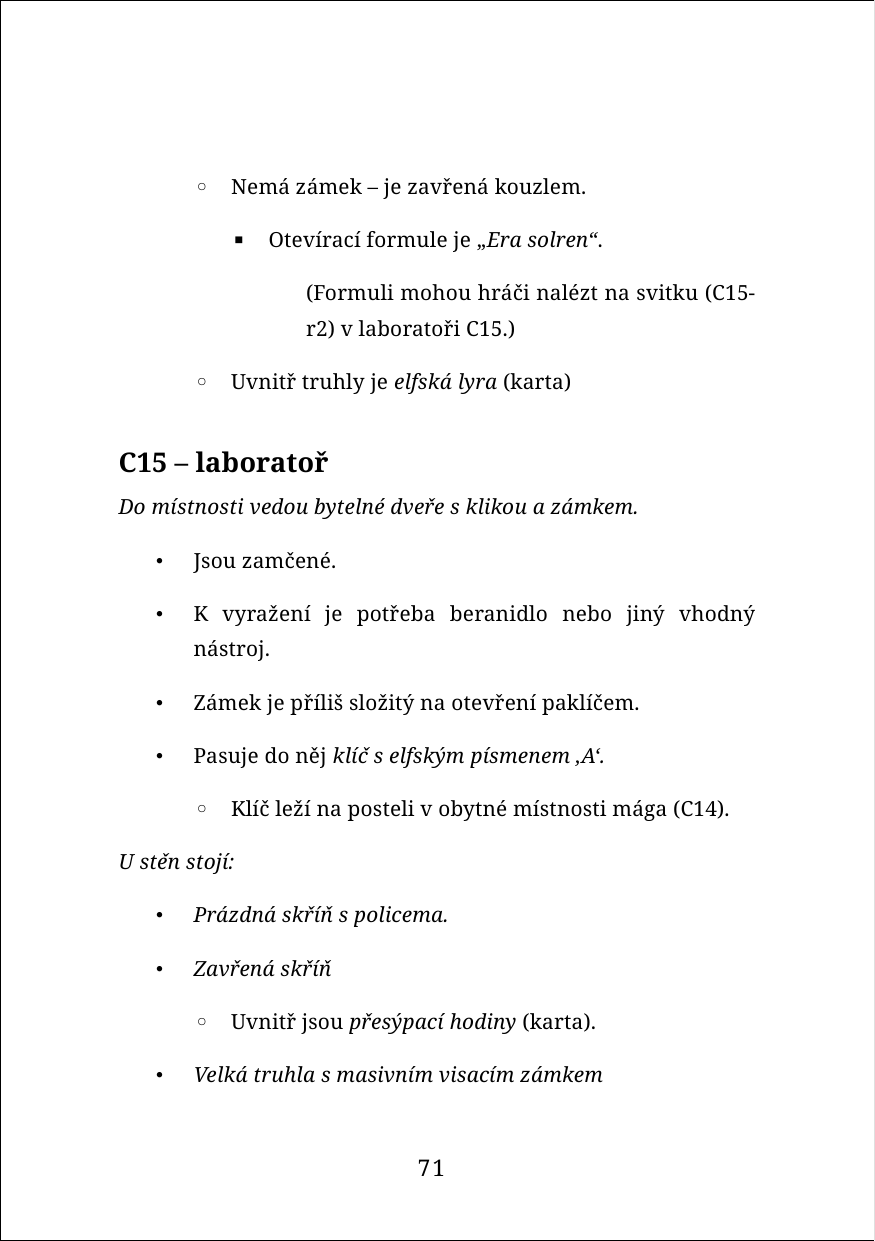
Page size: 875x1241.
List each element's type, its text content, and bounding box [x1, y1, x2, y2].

list (Formuli mohou hráči nalézt na svitku (C15-r2) v laboratoři C15.) [268, 278, 756, 342]
text U stěn stojí: [118, 847, 756, 876]
list Nemá zámek – je zavřená kouzlem. [193, 172, 756, 200]
list Klíč leží na posteli v obytné místnosti mága (C14). [193, 794, 756, 823]
list Pasuje do něj klíč s elfským písmenem ‚A‘. [156, 741, 756, 769]
list Uvnitř truhly je elfská lyra (karta) [193, 367, 756, 395]
list Prázdná skříň s policema. [156, 901, 756, 929]
list Zámek je příliš složitý na otevření paklíčem. [156, 688, 756, 716]
list Zavřená skříň [156, 954, 756, 982]
list Uvnitř jsou přesýpací hodiny (karta). [193, 1007, 756, 1036]
list K vyražení je potřeba beranidlo nebo jiný vhodný nástroj. [156, 599, 756, 663]
list Otevírací formule je „Era solren“. [231, 225, 756, 253]
text Do místnosti vedou bytelné dveře s klikou a zámkem. [118, 492, 756, 521]
subtitle C15 – laboratoř [118, 444, 756, 481]
list Velká truhla s masivním visacím zámkem [156, 1060, 756, 1089]
list Jsou zamčené. [156, 546, 756, 574]
